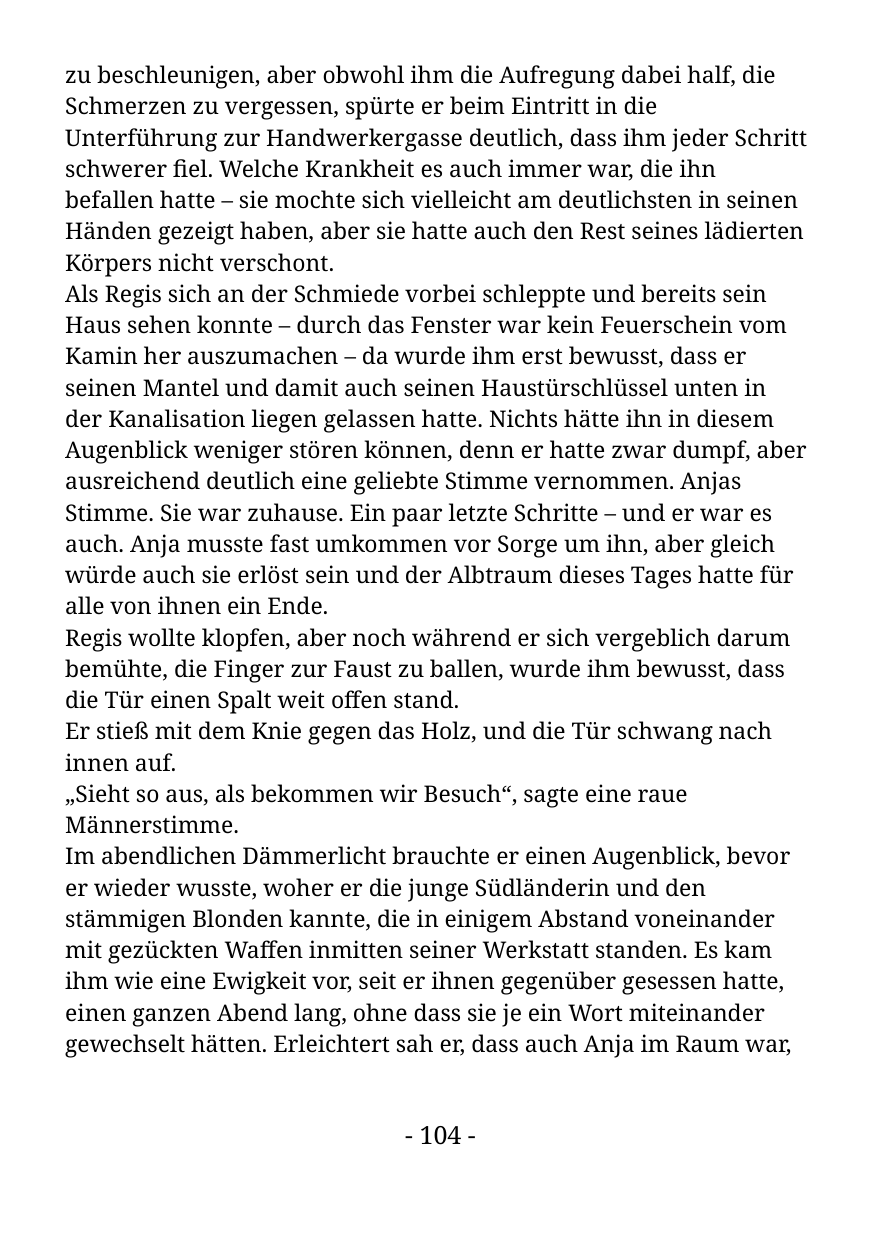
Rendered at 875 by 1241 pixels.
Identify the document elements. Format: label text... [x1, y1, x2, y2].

text zu beschleunigen, aber obwohl ihm die Aufregung dabei half, die Schmerzen zu vergessen, spürte er beim Eintritt in die Unterführung zur Handwerkergasse deutlich, dass ihm jeder Schritt schwerer fiel. Welche Krankheit es auch immer war, die ihn befallen hatte – sie mochte sich vielleicht am deutlichsten in seinen Händen gezeigt haben, aber sie hatte auch den Rest seines lädierten Körpers nicht verschont. Als Regis sich an der Schmiede vorbei schleppte und bereits sein Haus sehen konnte – durch das Fenster war kein Feuerschein vom Kamin her auszumachen – da wurde ihm erst bewusst, dass er seinen Mantel und damit auch seinen Haustürschlüssel unten in der Kanalisation liegen gelassen hatte. Nichts hätte ihn in diesem Augenblick weniger stören können, denn er hatte zwar dumpf, aber ausreichend deutlich eine geliebte Stimme vernommen. Anjas Stimme. Sie war zuhause. Ein paar letzte Schritte – und er war es auch. Anja musste fast umkommen vor Sorge um ihn, aber gleich würde auch sie erlöst sein und der Albtraum dieses Tages hatte für alle von ihnen ein Ende. Regis wollte klopfen, aber noch während er sich vergeblich darum bemühte, die Finger zur Faust zu ballen, wurde ihm bewusst, dass die Tür einen Spalt weit offen stand. Er stieß mit dem Knie gegen das Holz, und die Tür schwang nach innen auf. „Sieht so aus, als bekommen wir Besuch“, sagte eine raue Männerstimme. Im abendlichen Dämmerlicht brauchte er einen Augenblick, bevor er wieder wusste, woher er die junge Südländerin und den stämmigen Blonden kannte, die in einigem Abstand voneinander mit gezückten Waffen inmitten seiner Werkstatt standen. Es kam ihm wie eine Ewigkeit vor, seit er ihnen gegenüber gesessen hatte, einen ganzen Abend lang, ohne dass sie je ein Wort miteinander gewechselt hätten. Erleichtert sah er, dass auch Anja im Raum war, [65, 59, 809, 1059]
